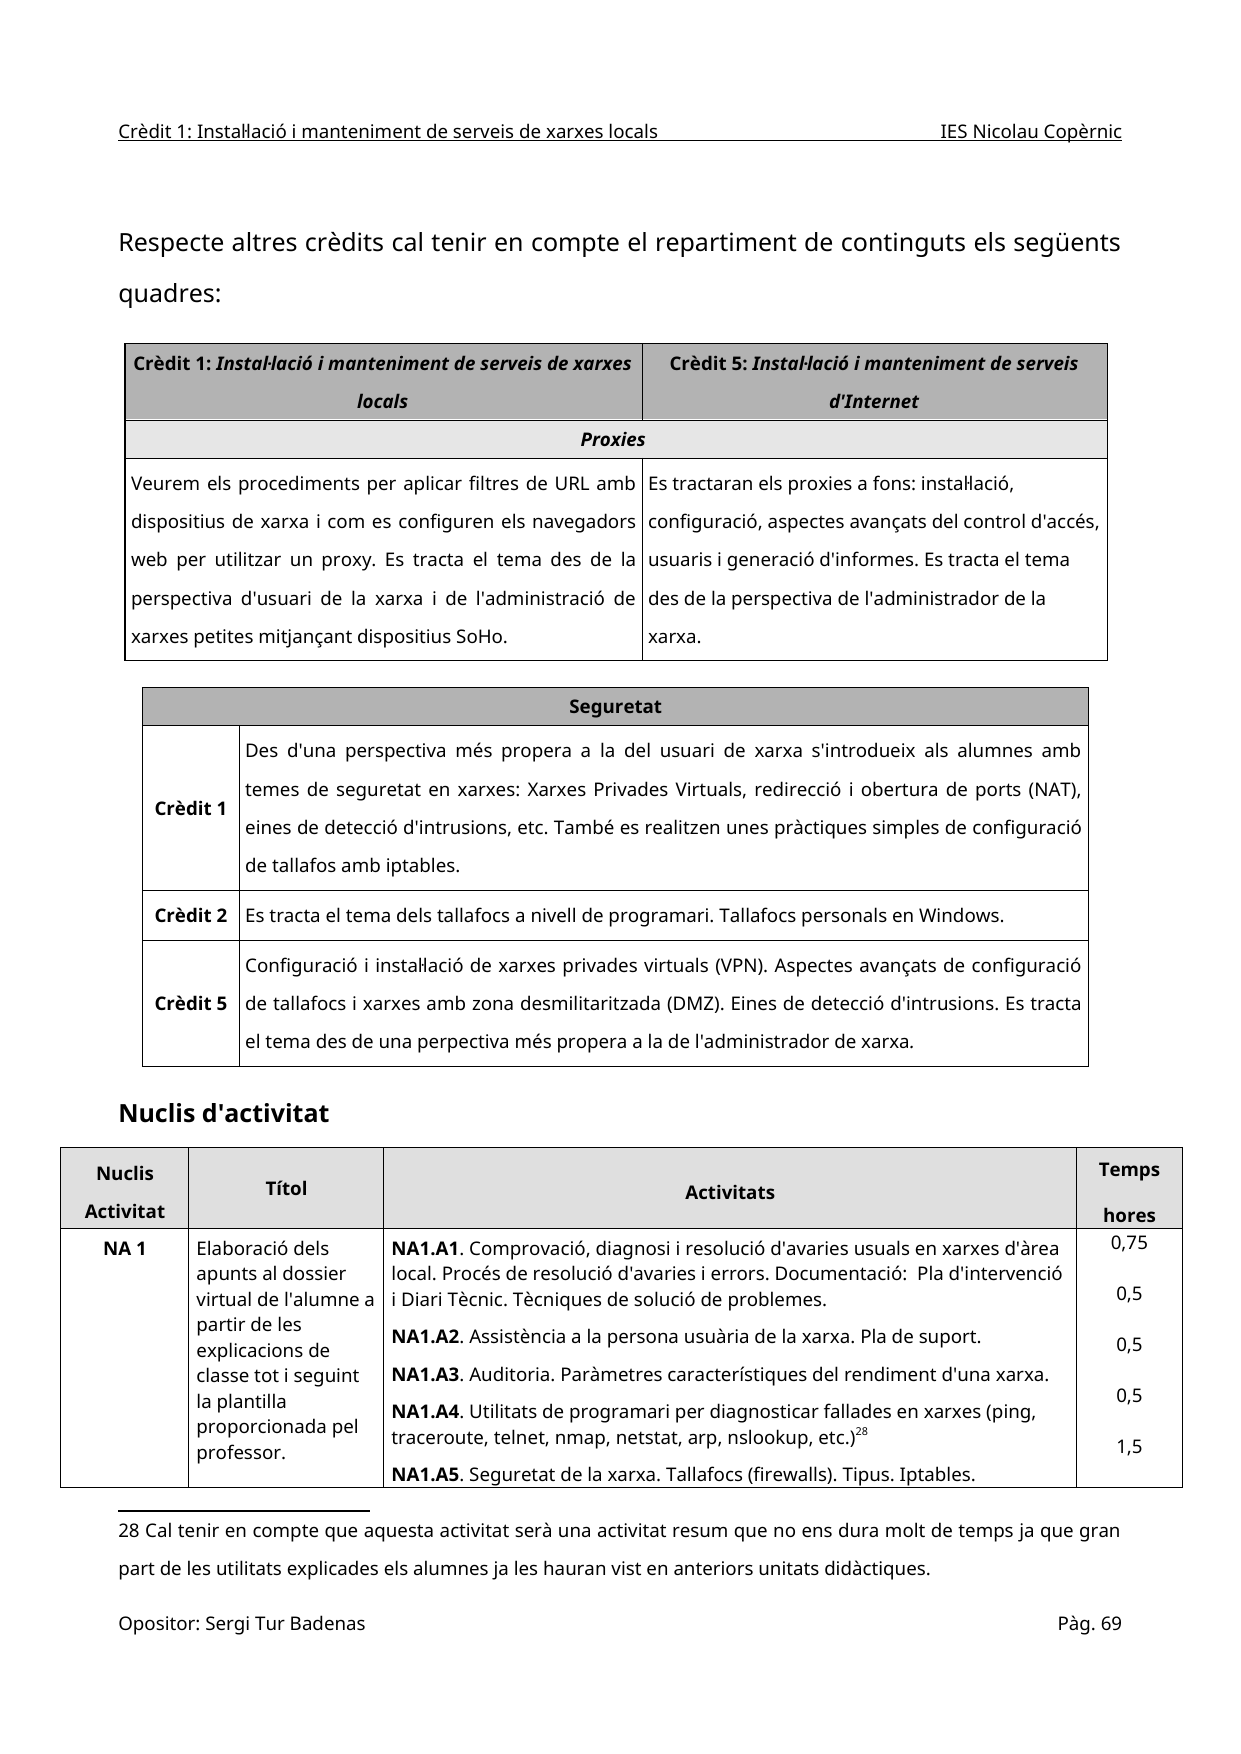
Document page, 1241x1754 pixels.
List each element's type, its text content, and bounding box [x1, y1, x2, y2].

text Respecte altres crèdits cal tenir en compte el repartiment de continguts els següents quadres: [118, 224, 1122, 309]
table_cell Es tracta el tema dels tallafocs a nivell de programari. Tallafocs personals en Windows. [240, 891, 1088, 939]
table_cell Des d'una perspectiva més propera a la del usuari de xarxa s'introdueix als alumnes amb temes de seguretat en xarxes: Xarxes Privades Virtuals, redirecció i obertura de ports (NAT), eines de detecció d'intrusions, etc. També es realitzen unes pràctiques simples de configuració de tallafos amb iptables. [240, 726, 1088, 890]
table_header Temps hores [1077, 1148, 1182, 1228]
table_header Activitats [384, 1148, 1076, 1228]
table_header Seguretat [143, 688, 1088, 725]
table_cell 0,75 0,5 0,5 0,5 1,5 [1077, 1229, 1182, 1487]
table_cell Es tractaran els proxies a fons: instal·lació, configuració, aspectes avançats del control d'accés, usuaris i generació d'informes. Es tracta el tema des de la perspectiva de l'administrador de la xarxa. [643, 459, 1107, 660]
table_cell NA1.A1. Comprovació, diagnosi i resolució d'avaries usuals en xarxes d'àrea local. Procés de resolució d'avaries i errors. Documentació: Pla d'intervenció i Diari Tècnic. Tècniques de solució de problemes. NA1.A2. Assistència a la persona usuària de la xarxa. Pla de suport. NA1.A3. Auditoria. Paràmetres característiques del rendiment d'una xarxa. NA1.A4. Utilitats de programari per diagnosticar fallades en xarxes (ping, traceroute, telnet, nmap, netstat, arp, nslookup, etc.) NA1.A5. Seguretat de la xarxa. Tallafocs (firewalls). Tipus. Iptables. [384, 1229, 1076, 1487]
table_cell Crèdit 2 [143, 891, 239, 939]
table_header Crèdit 1: Instal·lació i manteniment de serveis de xarxes locals [126, 344, 642, 419]
table_cell Veurem els procediments per aplicar filtres de URL amb dispositius de xarxa i com es configuren els navegadors web per utilitzar un proxy. Es tracta el tema des de la perspectiva d'usuari de la xarxa i de l'administració de xarxes petites mitjançant dispositius SoHo. [126, 459, 642, 660]
table_cell NA 1 [61, 1229, 188, 1487]
table_header Nuclis Activitat [61, 1148, 188, 1228]
table_cell Crèdit 5 [143, 941, 239, 1066]
table_header Títol [189, 1148, 383, 1228]
text Nuclis d'activitat [118, 1096, 1122, 1130]
table_cell Crèdit 1 [143, 726, 239, 890]
table_cell Proxies [126, 421, 1107, 458]
table_cell Configuració i instal·lació de xarxes privades virtuals (VPN). Aspectes avançats de configuració de tallafocs i xarxes amb zona desmilitaritzada (DMZ). Eines de detecció d'intrusions. Es tracta el tema des de una perpectiva més propera a la de l'administrador de xarxa. [240, 941, 1088, 1066]
table_cell Elaboració dels apunts al dossier virtual de l'alumne a partir de les explicacions de classe tot i seguint la plantilla proporcionada pel professor. [189, 1229, 383, 1487]
table_header Crèdit 5: Instal·lació i manteniment de serveis d'Internet [643, 344, 1107, 419]
